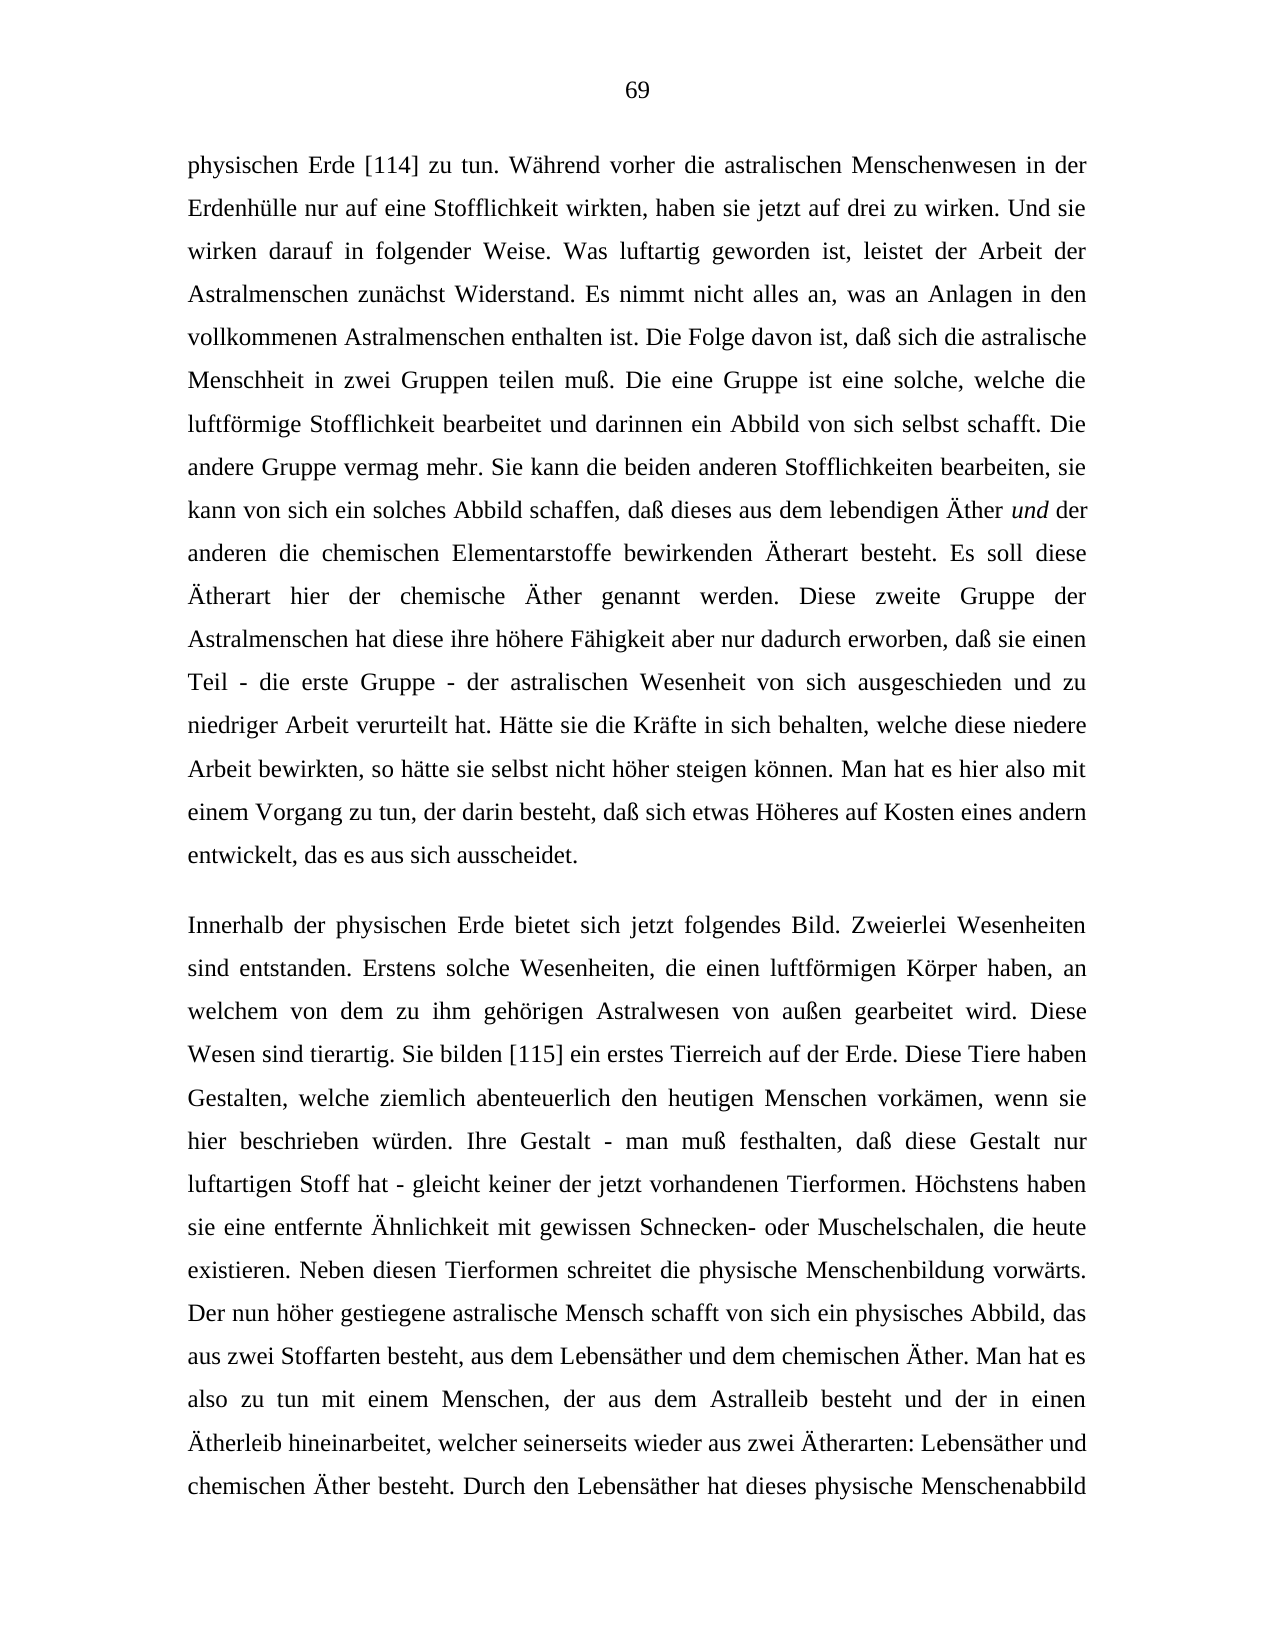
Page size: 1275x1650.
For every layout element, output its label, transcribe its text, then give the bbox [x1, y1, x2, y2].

text Innerhalb der physischen Erde bietet sich jetzt folgendes Bild. Zweierlei Wesenheiten sind entstanden. Erstens solche Wesenheiten, die einen luftförmigen Körper haben, an welchem von dem zu ihm gehörigen Astralwesen von außen gearbeitet wird. Diese Wesen sind tierartig. Sie bilden [115] ein erstes Tierreich auf der Erde. Diese Tiere haben Gestalten, welche ziemlich abenteuerlich den heutigen Menschen vorkämen, wenn sie hier beschrieben würden. Ihre Gestalt - man muß festhalten, daß diese Gestalt nur luftartigen Stoff hat - gleicht keiner der jetzt vorhandenen Tierformen. Höchstens haben sie eine entfernte Ähnlichkeit mit gewissen Schnecken- oder Muschelschalen, die heute existieren. Neben diesen Tierformen schreitet die physische Menschenbildung vorwärts. Der nun höher gestiegene astralische Mensch schafft von sich ein physisches Abbild, das aus zwei Stoffarten besteht, aus dem Lebensäther und dem chemischen Äther. Man hat es also zu tun mit einem Menschen, der aus dem Astralleib besteht und der in einen Ätherleib hineinarbeitet, welcher seinerseits wieder aus zwei Ätherarten: Lebensäther und chemischen Äther besteht. Durch den Lebensäther hat dieses physische Menschenabbild [187, 910, 1087, 1499]
text physischen Erde [114] zu tun. Während vorher die astralischen Menschenwesen in der Erdenhülle nur auf eine Stofflichkeit wirkten, haben sie jetzt auf drei zu wirken. Und sie wirken darauf in folgender Weise. Was luftartig geworden ist, leistet der Arbeit der Astralmenschen zunächst Widerstand. Es nimmt nicht alles an, was an Anlagen in den vollkommenen Astralmenschen enthalten ist. Die Folge davon ist, daß sich die astralische Menschheit in zwei Gruppen teilen muß. Die eine Gruppe ist eine solche, welche die luftförmige Stofflichkeit bearbeitet und darinnen ein Abbild von sich selbst schafft. Die andere Gruppe vermag mehr. Sie kann die beiden anderen Stofflichkeiten bearbeiten, sie kann von sich ein solches Abbild schaffen, daß dieses aus dem lebendigen Äther und der anderen die chemischen Elementarstoffe bewirkenden Ätherart besteht. Es soll diese Ätherart hier der chemische Äther genannt werden. Diese zweite Gruppe der Astralmenschen hat diese ihre höhere Fähigkeit aber nur dadurch erworben, daß sie einen Teil - die erste Gruppe - der astralischen Wesenheit von sich ausgeschieden und zu niedriger Arbeit verurteilt hat. Hätte sie die Kräfte in sich behalten, welche diese niedere Arbeit bewirkten, so hätte sie selbst nicht höher steigen können. Man hat es hier also mit einem Vorgang zu tun, der darin besteht, daß sich etwas Höheres auf Kosten eines andern entwickelt, das es aus sich ausscheidet. [187, 150, 1087, 869]
